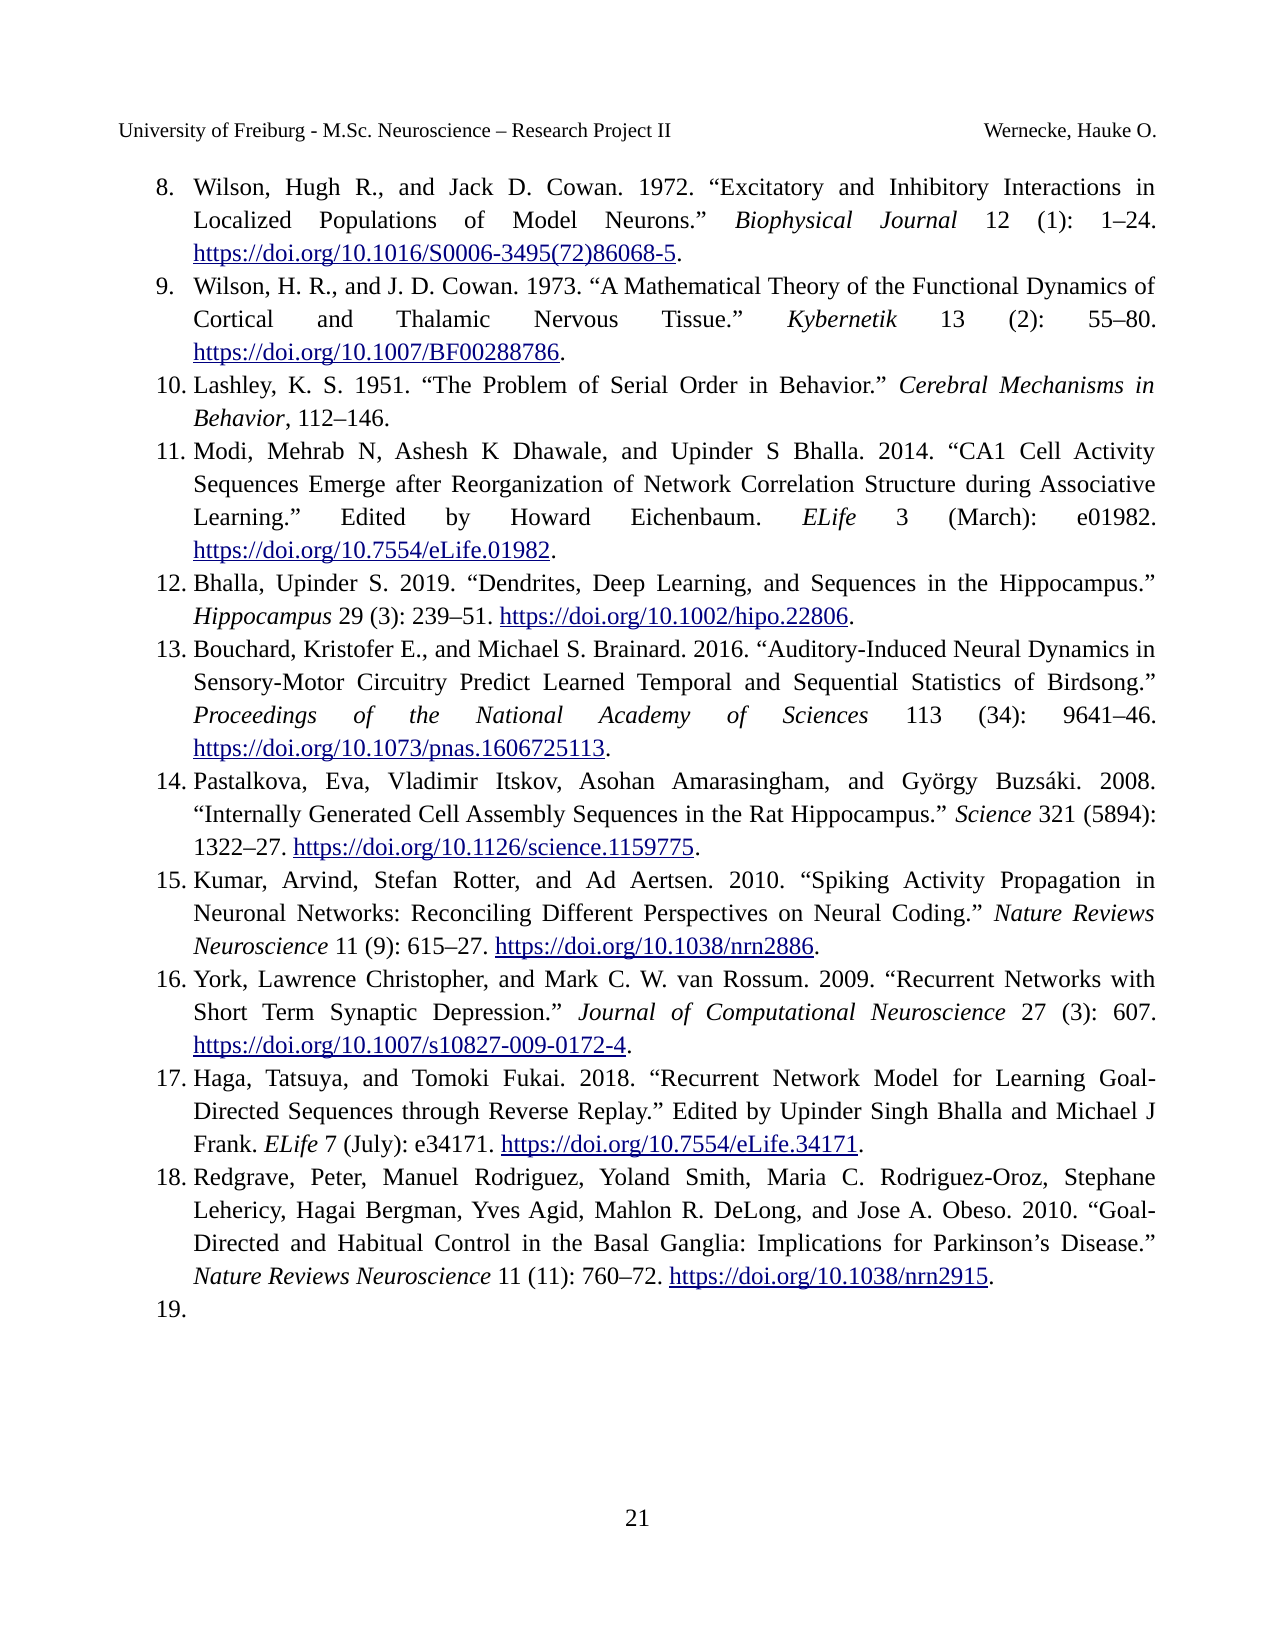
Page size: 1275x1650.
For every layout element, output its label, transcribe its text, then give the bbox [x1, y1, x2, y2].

list Bouchard, Kristofer E., and Michael S. Brainard. 2016. “Auditory-Induced Neural Dynamics in Sensory-Motor Circuitry Predict Learned Temporal and Sequential Statistics of Birdsong.” Proceedings of the National Academy of Sciences 113 (34): 9641–46. https://doi.org/10.1073/pnas.1606725113. [156, 634, 1157, 762]
list Lashley, K. S. 1951. “The Problem of Serial Order in Behavior.” Cerebral Mechanisms in Behavior, 112–146. [156, 370, 1157, 432]
list York, Lawrence Christopher, and Mark C. W. van Rossum. 2009. “Recurrent Networks with Short Term Synaptic Depression.” Journal of Computational Neuroscience 27 (3): 607. https://doi.org/10.1007/s10827-009-0172-4. [156, 964, 1157, 1059]
list Kumar, Arvind, Stefan Rotter, and Ad Aertsen. 2010. “Spiking Activity Propagation in Neuronal Networks: Reconciling Different Perspectives on Neural Coding.” Nature Reviews Neuroscience 11 (9): 615–27. https://doi.org/10.1038/nrn2886. [156, 865, 1157, 960]
list Pastalkova, Eva, Vladimir Itskov, Asohan Amarasingham, and György Buzsáki. 2008. “Internally Generated Cell Assembly Sequences in the Rat Hippocampus.” Science 321 (5894): 1322–27. https://doi.org/10.1126/science.1159775. [156, 766, 1157, 861]
list Bhalla, Upinder S. 2019. “Dendrites, Deep Learning, and Sequences in the Hippocampus.” Hippocampus 29 (3): 239–51. https://doi.org/10.1002/hipo.22806. [156, 568, 1157, 630]
list Redgrave, Peter, Manuel Rodriguez, Yoland Smith, Maria C. Rodriguez-Oroz, Stephane Lehericy, Hagai Bergman, Yves Agid, Mahlon R. DeLong, and Jose A. Obeso. 2010. “Goal-Directed and Habitual Control in the Basal Ganglia: Implications for Parkinson’s Disease.” Nature Reviews Neuroscience 11 (11): 760–72. https://doi.org/10.1038/nrn2915. [156, 1162, 1157, 1290]
list Wilson, H. R., and J. D. Cowan. 1973. “A Mathematical Theory of the Functional Dynamics of Cortical and Thalamic Nervous Tissue.” Kybernetik 13 (2): 55–80. https://doi.org/10.1007/BF00288786. [156, 271, 1157, 366]
list Wilson, Hugh R., and Jack D. Cowan. 1972. “Excitatory and Inhibitory Interactions in Localized Populations of Model Neurons.” Biophysical Journal 12 (1): 1–24. https://doi.org/10.1016/S0006-3495(72)86068-5. [156, 172, 1157, 266]
list Haga, Tatsuya, and Tomoki Fukai. 2018. “Recurrent Network Model for Learning Goal-Directed Sequences through Reverse Replay.” Edited by Upinder Singh Bhalla and Michael J Frank. ELife 7 (July): e34171. https://doi.org/10.7554/eLife.34171. [156, 1063, 1157, 1158]
list Modi, Mehrab N, Ashesh K Dhawale, and Upinder S Bhalla. 2014. “CA1 Cell Activity Sequences Emerge after Reorganization of Network Correlation Structure during Associative Learning.” Edited by Howard Eichenbaum. ELife 3 (March): e01982. https://doi.org/10.7554/eLife.01982. [156, 436, 1157, 564]
